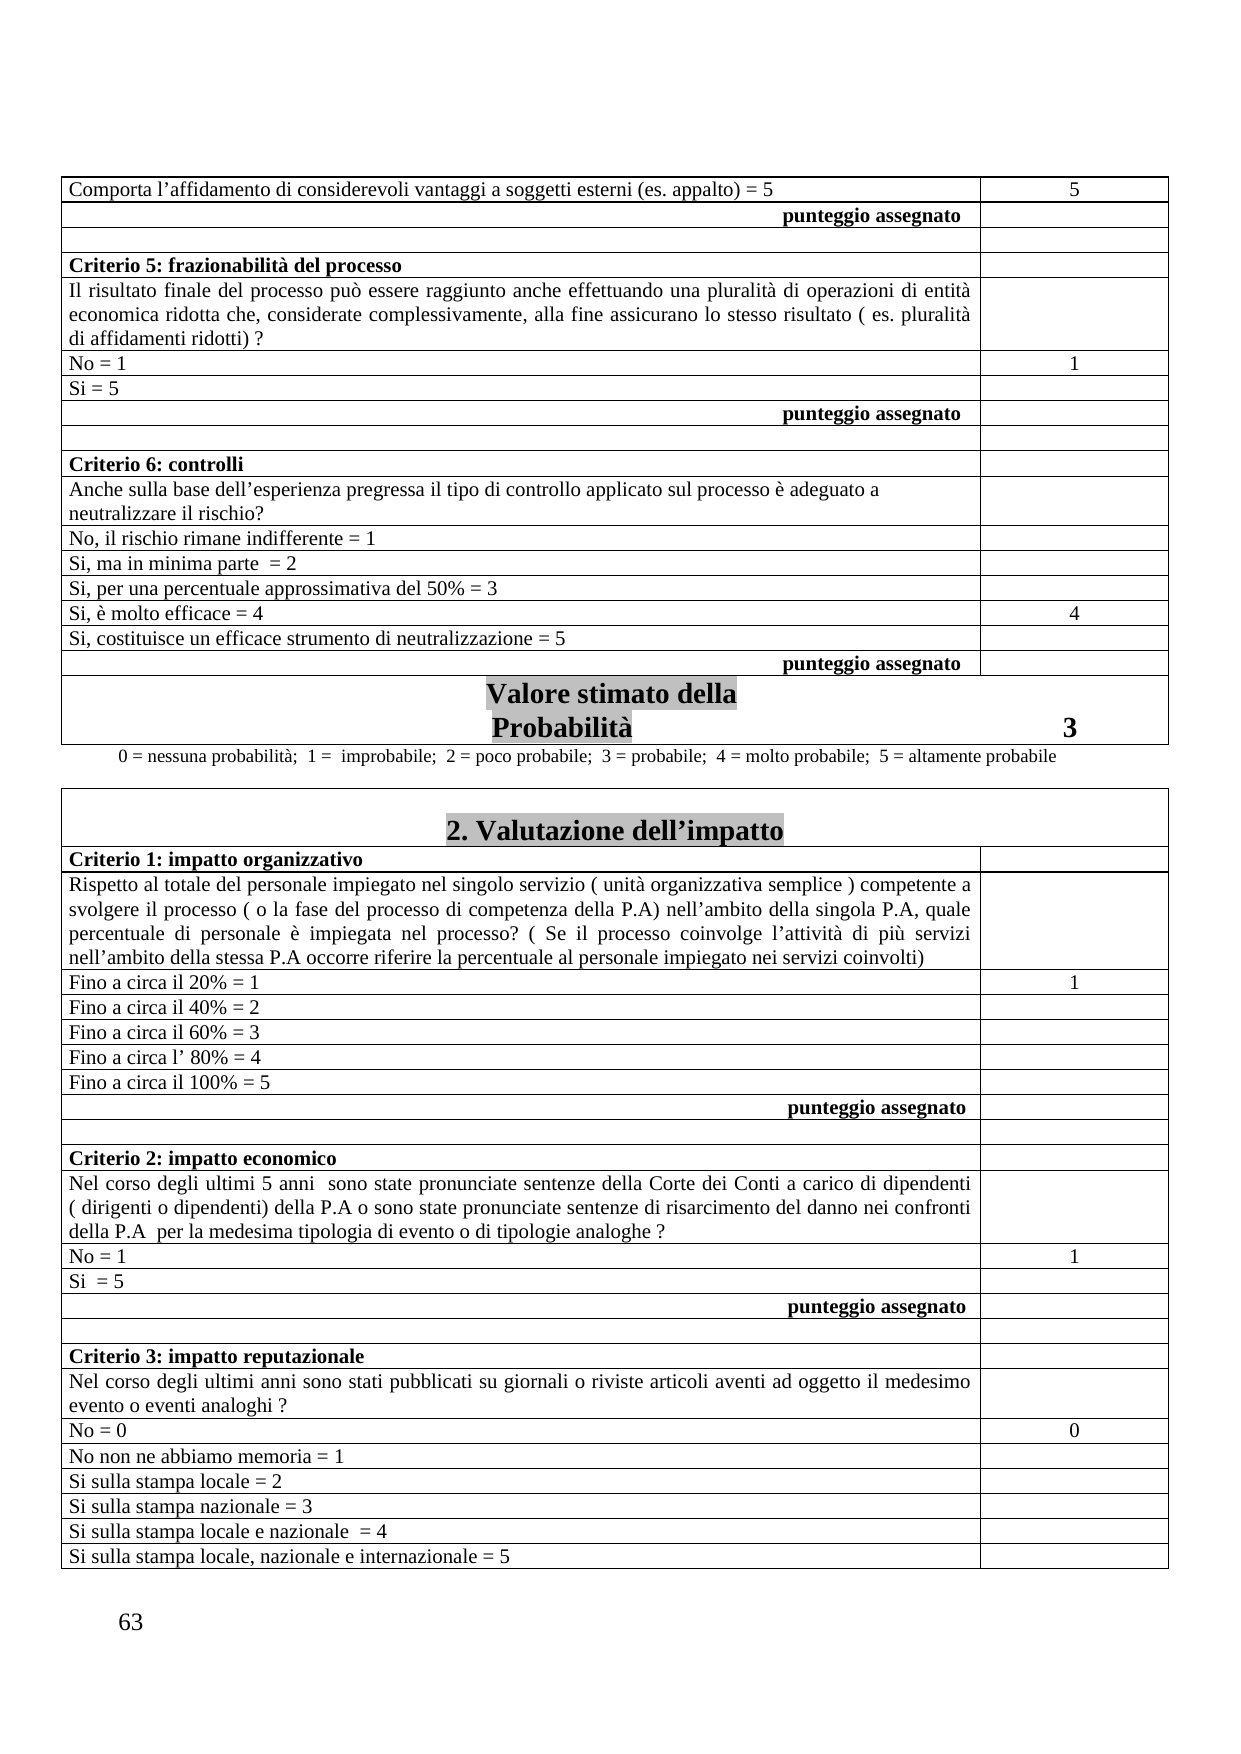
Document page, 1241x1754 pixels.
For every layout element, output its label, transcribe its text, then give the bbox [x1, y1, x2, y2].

table_cell No = 1 [62, 351, 980, 375]
table_cell [981, 1045, 1168, 1069]
table_cell [981, 1444, 1168, 1468]
table_cell [981, 1519, 1168, 1543]
table_cell 5 [981, 178, 1168, 201]
table_cell Criterio 5: frazionabilità del processo [62, 253, 980, 277]
table_cell 1 [981, 970, 1168, 994]
table_cell No = 1 [62, 1244, 980, 1268]
table_cell Fino a circa il 60% = 3 [62, 1020, 980, 1044]
table_cell Anche sulla base dell’esperienza pregressa il tipo di controllo applicato sul processo è adeguato a neutralizzare il rischio? [62, 477, 980, 525]
table_cell punteggio assegnato [62, 1095, 980, 1119]
table_cell [981, 847, 1168, 871]
table_cell [981, 278, 1168, 350]
table_cell [981, 477, 1168, 525]
table_cell 1 [981, 1244, 1168, 1268]
table_cell Si, costituisce un efficace strumento di neutralizzazione = 5 [62, 626, 980, 650]
table_cell [981, 426, 1168, 450]
table_cell Fino a circa il 100% = 5 [62, 1070, 980, 1094]
table_cell [981, 203, 1168, 227]
table_cell [981, 1369, 1168, 1417]
table_cell [981, 376, 1168, 400]
table_cell Si, ma in minima parte = 2 [62, 551, 980, 575]
table_cell [981, 1095, 1168, 1119]
table_cell [981, 228, 1168, 252]
table_cell [981, 626, 1168, 650]
table_cell Criterio 3: impatto reputazionale [62, 1344, 980, 1368]
table_cell [62, 426, 980, 450]
table_cell No = 0 [62, 1419, 980, 1442]
table_cell [981, 551, 1168, 575]
table_cell [62, 228, 980, 252]
table_cell Si = 5 [62, 376, 980, 400]
table_cell Rispetto al totale del personale impiegato nel singolo servizio ( unità organizzativa semplice ) competente a svolgere il processo ( o la fase del processo di competenza della P.A) nell’ambito della singola P.A, quale percentuale di personale è impiegata nel processo? ( Se il processo coinvolge l’attività di più servizi nell’ambito della stessa P.A occorre riferire la percentuale al personale impiegato nei servizi coinvolti) [62, 873, 980, 969]
table_cell [62, 1319, 980, 1343]
table_cell [981, 873, 1168, 969]
table_cell punteggio assegnato [62, 651, 980, 675]
table_cell [981, 651, 1168, 675]
table_cell Il risultato finale del processo può essere raggiunto anche effettuando una pluralità di operazioni di entità economica ridotta che, considerate complessivamente, alla fine assicurano lo stesso risultato ( es. pluralità di affidamenti ridotti) ? [62, 278, 980, 350]
table_cell Si sulla stampa locale e nazionale = 4 [62, 1519, 980, 1543]
table_cell Criterio 2: impatto economico [62, 1145, 980, 1169]
table_cell Fino a circa il 40% = 2 [62, 995, 980, 1019]
table_cell Nel corso degli ultimi 5 anni sono state pronunciate sentenze della Corte dei Conti a carico di dipendenti ( dirigenti o dipendenti) della P.A o sono state pronunciate sentenze di risarcimento del danno nei confronti della P.A per la medesima tipologia di evento o di tipologie analoghe ? [62, 1171, 980, 1243]
table_cell [981, 1120, 1168, 1144]
table_cell Nel corso degli ultimi anni sono stati pubblicati su giornali o riviste articoli aventi ad oggetto il medesimo evento o eventi analoghi ? [62, 1369, 980, 1417]
table_cell punteggio assegnato [62, 1294, 980, 1318]
table_cell Si, per una percentuale approssimativa del 50% = 3 [62, 576, 980, 600]
text 0 = nessuna probabilità; 1 = improbabile; 2 = poco probabile; 3 = probabile; 4 = molto probabile; 5 = altamente probabile [118, 745, 1122, 766]
table_cell Comporta l’affidamento di considerevoli vantaggi a soggetti esterni (es. appalto) = 5 [62, 178, 980, 201]
table_cell 0 [981, 1419, 1168, 1442]
table_cell Fino a circa l’ 80% = 4 [62, 1045, 980, 1069]
table_cell [981, 1319, 1168, 1343]
table_header 2. Valutazione dell’impatto [62, 789, 1168, 846]
table_cell [981, 526, 1168, 550]
table_cell Criterio 6: controlli [62, 451, 980, 476]
table_cell Valore stimato della Probabilità 3 [62, 676, 1168, 743]
table_cell [981, 1544, 1168, 1568]
table_cell [981, 1494, 1168, 1518]
table_cell [981, 1020, 1168, 1044]
table_cell Si = 5 [62, 1269, 980, 1293]
table_cell [981, 1269, 1168, 1293]
table_cell [981, 1344, 1168, 1368]
table_cell [981, 1070, 1168, 1094]
table_cell Si sulla stampa nazionale = 3 [62, 1494, 980, 1518]
table_cell [62, 1120, 980, 1144]
table_cell punteggio assegnato [62, 203, 980, 227]
table_cell [981, 1469, 1168, 1493]
table_cell [981, 451, 1168, 476]
table_cell [981, 995, 1168, 1019]
table_cell [981, 1294, 1168, 1318]
table_cell [981, 1145, 1168, 1169]
table_cell Si sulla stampa locale = 2 [62, 1469, 980, 1493]
table_cell No non ne abbiamo memoria = 1 [62, 1444, 980, 1468]
table_cell [981, 576, 1168, 600]
table_cell [981, 401, 1168, 425]
table_cell No, il rischio rimane indifferente = 1 [62, 526, 980, 550]
table_cell Fino a circa il 20% = 1 [62, 970, 980, 994]
table_cell Si, è molto efficace = 4 [62, 601, 980, 625]
table_cell Criterio 1: impatto organizzativo [62, 847, 980, 871]
table_cell [981, 1171, 1168, 1243]
table_cell Si sulla stampa locale, nazionale e internazionale = 5 [62, 1544, 980, 1568]
table_cell 4 [981, 601, 1168, 625]
table_cell 1 [981, 351, 1168, 375]
table_cell punteggio assegnato [62, 401, 980, 425]
table_cell [981, 253, 1168, 277]
